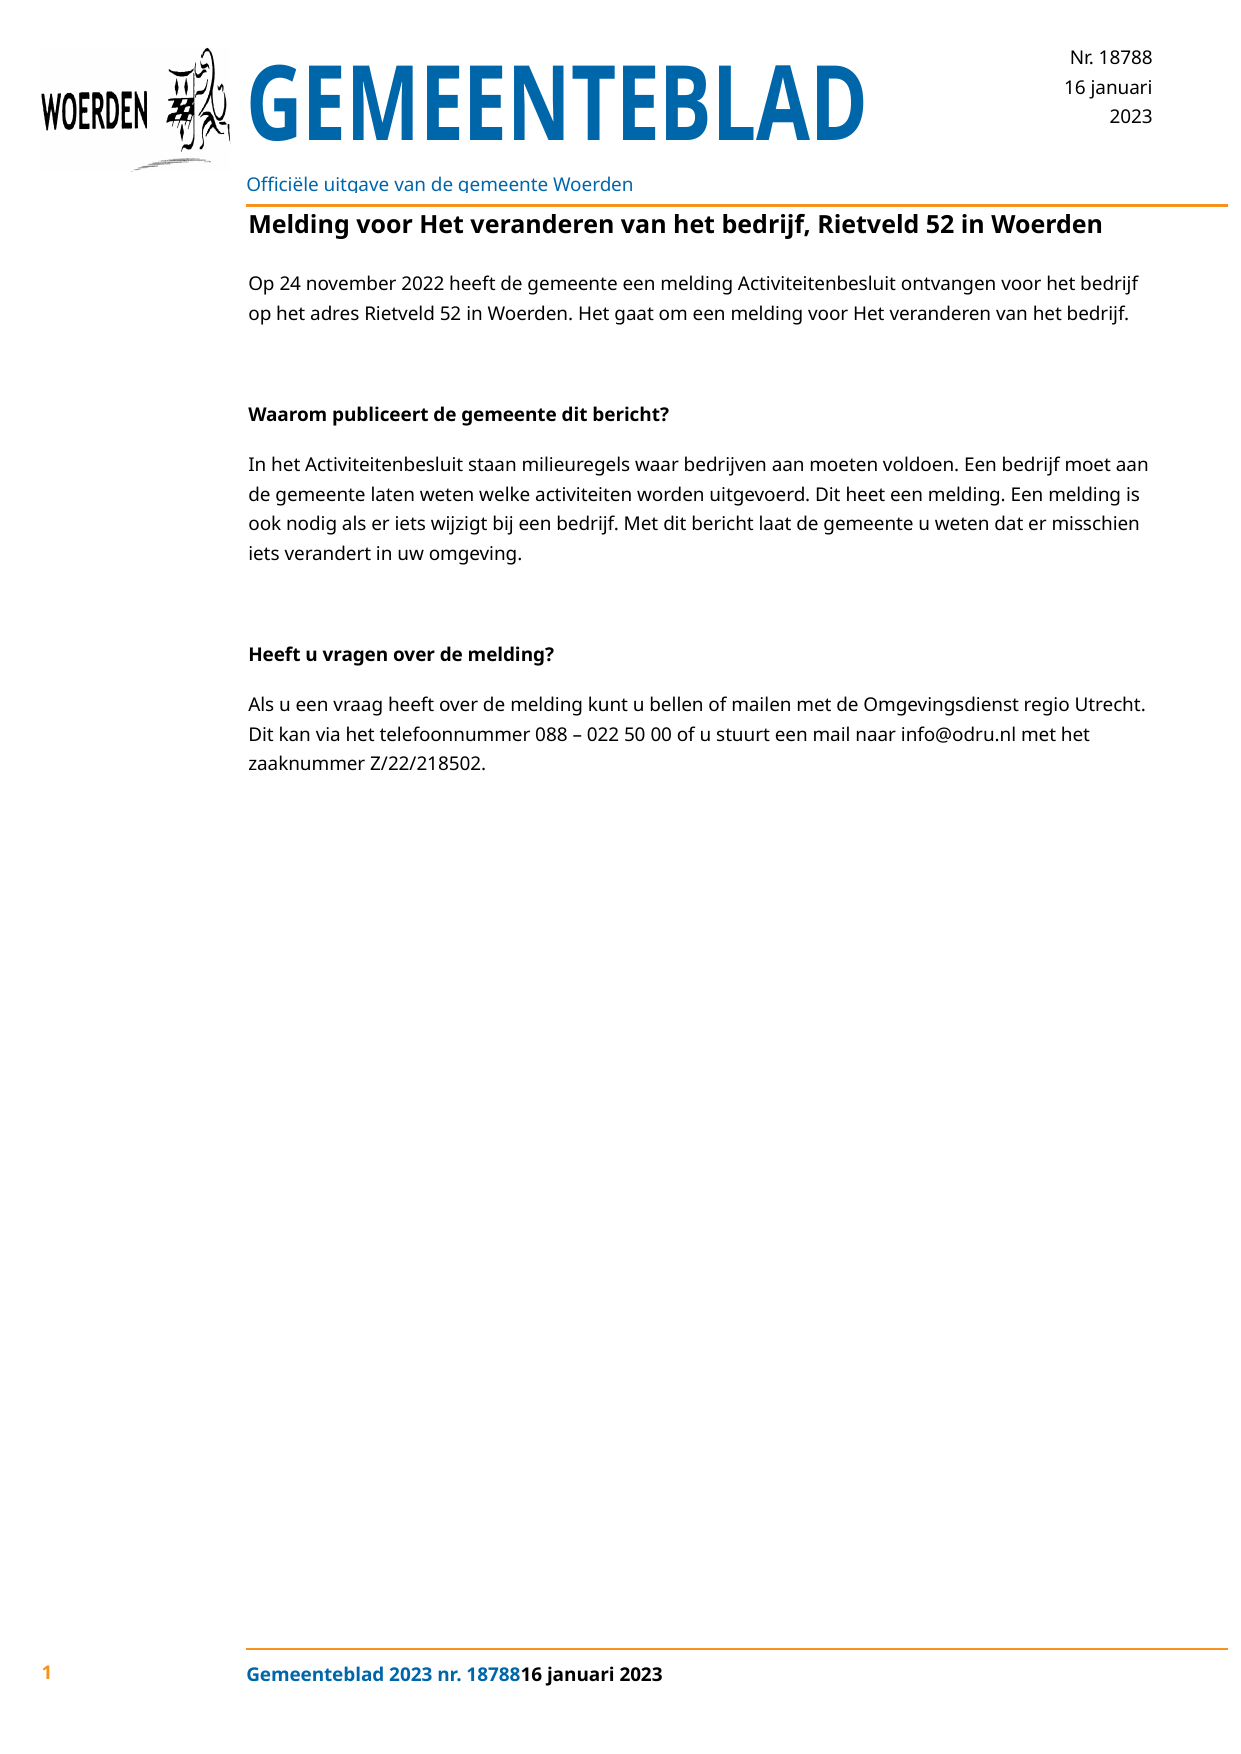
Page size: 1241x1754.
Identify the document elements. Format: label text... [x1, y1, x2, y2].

text Heeft u vragen over de melding? [248, 641, 1152, 666]
text Melding voor Het veranderen van het bedrijf, Rietveld 52 in Woerden [248, 207, 1152, 241]
text Waarom publiceert de gemeente dit bericht? [248, 401, 1152, 426]
text In het Activiteitenbesluit staan milieuregels waar bedrijven aan moeten voldoen. Een bedrijf moet aan de gemeente laten weten welke activiteiten worden uitgevoerd. Dit heet een melding. Een melding is ook nodig als er iets wijzigt bij een bedrijf. Met dit bericht laat de gemeente u weten dat er misschien iets verandert in uw omgeving. [248, 451, 1152, 566]
text Als u een vraag heeft over de melding kunt u bellen of mailen met de Omgevingsdienst regio Utrecht. Dit kan via het telefoonnummer 088 – 022 50 00 of u stuurt een mail naar info@odru.nl met het zaaknummer Z/22/218502. [248, 691, 1152, 776]
text Op 24 november 2022 heeft de gemeente een melding Activiteitenbesluit ontvangen voor het bedrijf op het adres Rietveld 52 in Woerden. Het gaat om een melding voor Het veranderen van het bedrijf. [248, 270, 1152, 326]
picture [41, 47, 231, 172]
